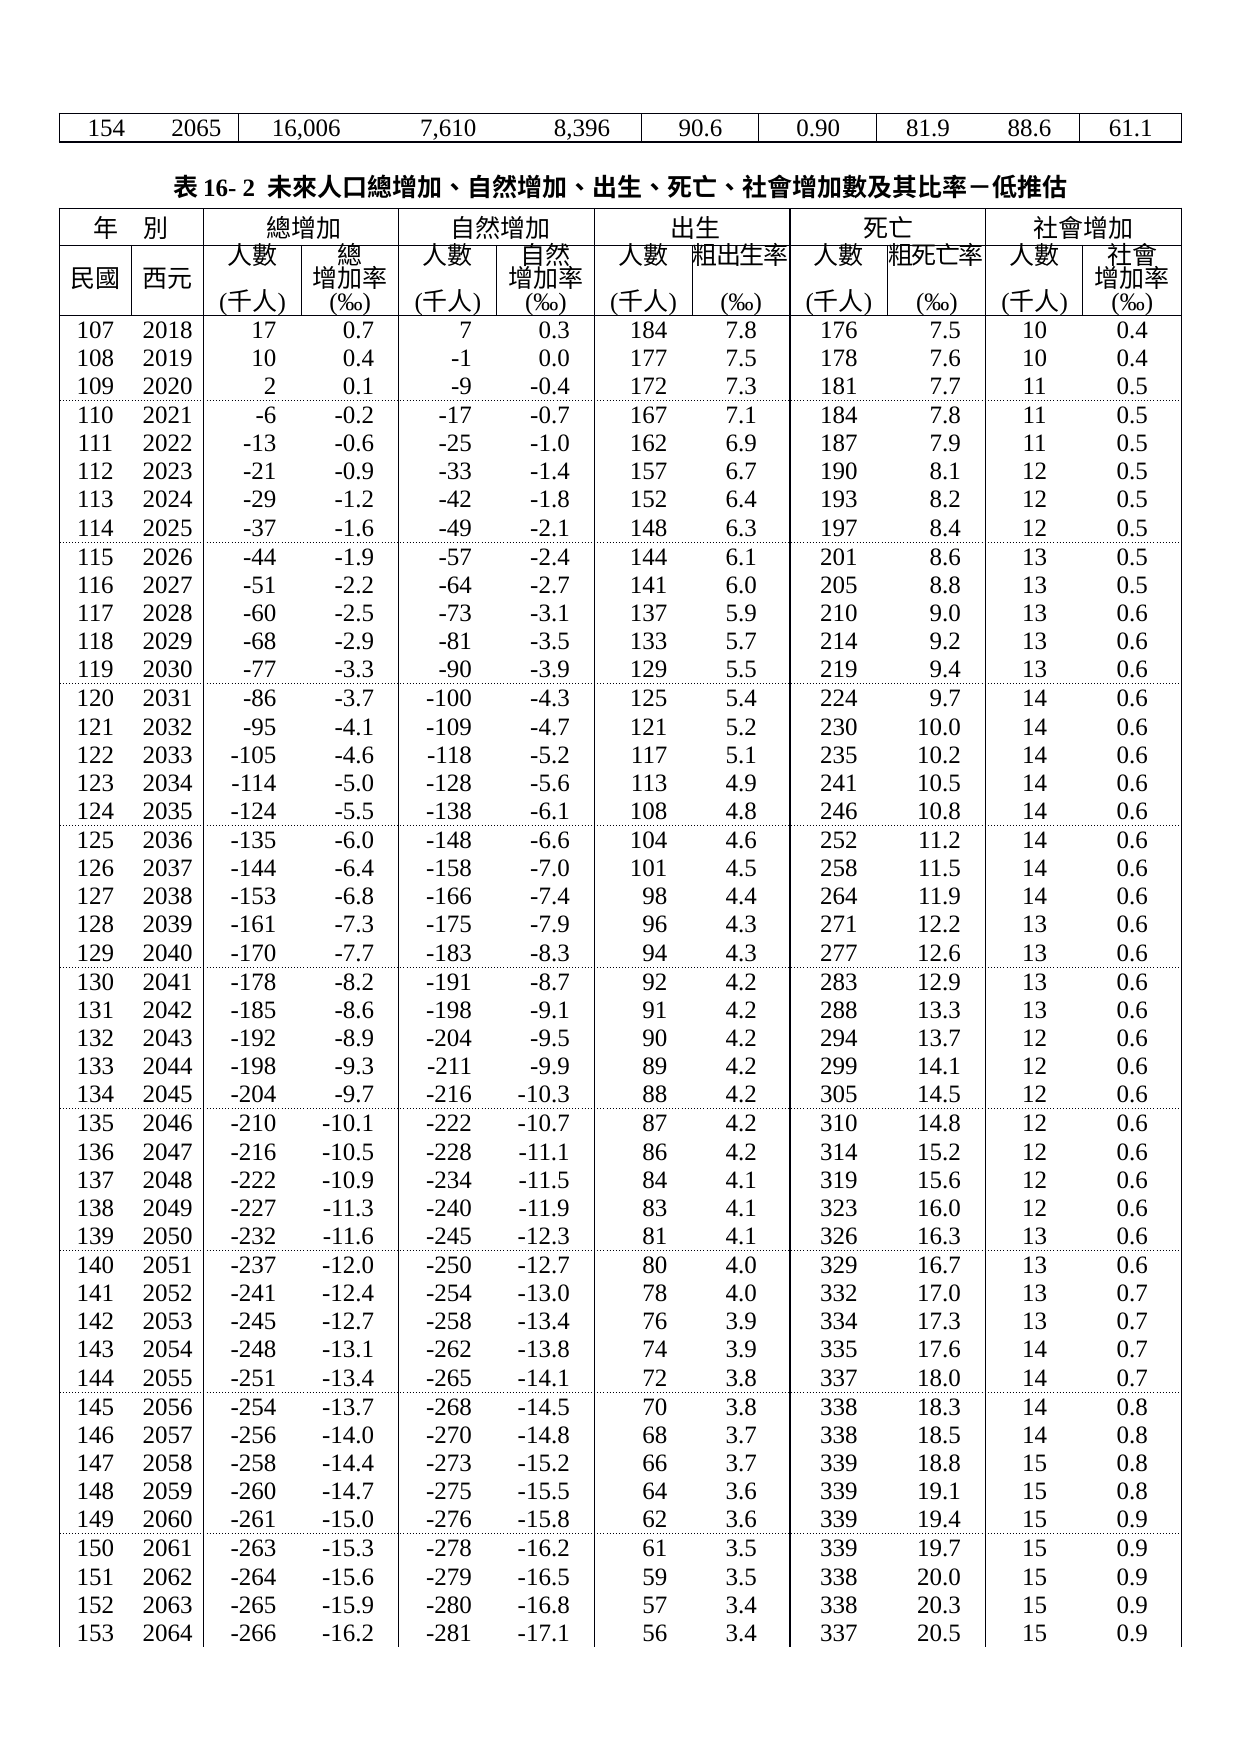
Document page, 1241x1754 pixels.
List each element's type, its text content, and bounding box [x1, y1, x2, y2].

table_cell 人數 (千人) [986, 246, 1082, 314]
table_cell 3.8 [692, 1364, 789, 1392]
table_cell 13 [986, 1279, 1083, 1307]
table_cell 197 [791, 514, 887, 542]
table_cell 56 [595, 1619, 692, 1647]
table_cell 7,610 [373, 114, 507, 141]
table_cell 4.3 [692, 939, 789, 967]
table_cell 2022 [131, 429, 203, 457]
table_cell 0.7 [1083, 1279, 1181, 1307]
table_cell 12.6 [888, 939, 985, 967]
table_cell 0.6 [1083, 1166, 1181, 1194]
table_cell 0.6 [1083, 1024, 1181, 1052]
table_cell 305 [791, 1080, 887, 1108]
table_cell 83 [595, 1194, 692, 1222]
table_cell -14.8 [497, 1421, 594, 1449]
table_cell 115 [60, 542, 131, 571]
table_cell 19.7 [888, 1533, 985, 1562]
table_cell 15 [986, 1563, 1083, 1591]
table_cell 0.6 [1083, 1108, 1181, 1137]
table_cell -100 [399, 683, 497, 712]
table_cell 2038 [131, 882, 203, 910]
table_cell 0.7 [1083, 1307, 1181, 1335]
table_cell 94 [595, 939, 692, 967]
table_cell 0.6 [1083, 939, 1181, 967]
table_cell 11.9 [888, 882, 985, 910]
table_cell -17 [399, 400, 497, 429]
table_cell 117 [60, 599, 131, 627]
table_cell 119 [60, 655, 131, 683]
table_cell 113 [595, 769, 692, 797]
table_cell 88 [595, 1080, 692, 1108]
table_cell 153 [60, 1619, 131, 1647]
table_cell 80 [595, 1250, 692, 1279]
table_cell 4.9 [692, 769, 789, 797]
table_cell -11.5 [497, 1166, 594, 1194]
table_cell -2.1 [497, 514, 594, 542]
table_cell -245 [204, 1307, 301, 1335]
table_cell -10.9 [301, 1166, 398, 1194]
table_cell 2040 [131, 939, 203, 967]
table_cell 5.4 [692, 683, 789, 712]
table_cell -15.2 [497, 1449, 594, 1477]
table_cell -11.9 [497, 1194, 594, 1222]
table_cell 12 [986, 1138, 1083, 1166]
table_cell -44 [204, 542, 301, 571]
table_cell -2.7 [497, 571, 594, 599]
table_cell 294 [791, 1024, 887, 1052]
table_cell 0.1 [301, 372, 398, 400]
table_cell 0.90 [759, 114, 876, 141]
table_cell 118 [60, 627, 131, 655]
table_cell 人數 (千人) [595, 246, 692, 314]
table_cell 17.6 [888, 1335, 985, 1363]
table_cell 3.6 [692, 1477, 789, 1505]
table_cell -13.4 [301, 1364, 398, 1392]
table_cell 3.5 [692, 1563, 789, 1591]
table_cell -9.7 [301, 1080, 398, 1108]
table_cell 16.0 [888, 1194, 985, 1222]
table_cell 3.8 [692, 1392, 789, 1421]
table_cell -10.5 [301, 1138, 398, 1166]
table_cell -263 [204, 1533, 301, 1562]
table_cell 339 [791, 1477, 887, 1505]
table_cell 147 [60, 1449, 131, 1477]
table_cell 334 [791, 1307, 887, 1335]
table_cell 120 [60, 683, 131, 712]
table_cell -262 [399, 1335, 497, 1363]
table_cell 252 [791, 825, 887, 854]
table_cell 11.5 [888, 854, 985, 882]
table_cell -12.3 [497, 1222, 594, 1250]
table_cell 2051 [131, 1250, 203, 1279]
table_cell 139 [60, 1222, 131, 1250]
table_cell -279 [399, 1563, 497, 1591]
table_cell 76 [595, 1307, 692, 1335]
table_cell 13 [986, 1250, 1083, 1279]
table_cell 16,006 [239, 114, 373, 141]
table_cell -254 [399, 1279, 497, 1307]
table_header 年 別 [60, 209, 203, 245]
table_cell 117 [595, 741, 692, 769]
table_cell -6 [204, 400, 301, 429]
table_cell 133 [595, 627, 692, 655]
table_cell 81 [595, 1222, 692, 1250]
table_cell -192 [204, 1024, 301, 1052]
table_cell 2034 [131, 769, 203, 797]
table_cell -81 [399, 627, 497, 655]
table_cell -237 [204, 1250, 301, 1279]
table_cell 146 [60, 1421, 131, 1449]
table_cell 15 [986, 1449, 1083, 1477]
table_cell 2058 [131, 1449, 203, 1477]
table_cell 132 [60, 1024, 131, 1052]
table_cell 4.2 [692, 1138, 789, 1166]
table_cell 14 [986, 825, 1083, 854]
table_cell -2.9 [301, 627, 398, 655]
table_cell 14 [986, 882, 1083, 910]
table_cell -1.4 [497, 457, 594, 485]
table_cell -222 [204, 1166, 301, 1194]
table_cell -278 [399, 1533, 497, 1562]
table_cell 12 [986, 1194, 1083, 1222]
table_cell 4.3 [692, 910, 789, 938]
table_cell 2042 [131, 996, 203, 1024]
table_cell 264 [791, 882, 887, 910]
table_cell 0.5 [1083, 514, 1181, 542]
table_cell -144 [204, 854, 301, 882]
table_cell 2023 [131, 457, 203, 485]
table_cell 2056 [131, 1392, 203, 1421]
table_cell 125 [60, 825, 131, 854]
table_cell 310 [791, 1108, 887, 1137]
table_cell 7.5 [888, 316, 985, 344]
table_cell 230 [791, 713, 887, 741]
table_cell 140 [60, 1250, 131, 1279]
table_cell 0.6 [1083, 769, 1181, 797]
table_cell 8.2 [888, 485, 985, 513]
table_cell 224 [791, 683, 887, 712]
table_cell 319 [791, 1166, 887, 1194]
table_cell 0.6 [1083, 1052, 1181, 1080]
table_cell 8,396 [507, 114, 641, 141]
table_cell 136 [60, 1138, 131, 1166]
table_cell 10 [204, 344, 301, 372]
table_cell -2.2 [301, 571, 398, 599]
table_cell 15 [986, 1591, 1083, 1619]
table_cell 人數 (千人) [791, 246, 887, 314]
table_cell -5.5 [301, 797, 398, 825]
table_cell 2035 [131, 797, 203, 825]
table_cell 2024 [131, 485, 203, 513]
table_cell -4.3 [497, 683, 594, 712]
table_cell -5.2 [497, 741, 594, 769]
table_cell 4.1 [692, 1166, 789, 1194]
table_cell 14 [986, 1335, 1083, 1363]
table_cell -5.6 [497, 769, 594, 797]
table_cell 338 [791, 1563, 887, 1591]
table_cell 0.6 [1083, 683, 1181, 712]
table_cell 16.3 [888, 1222, 985, 1250]
table_cell -161 [204, 910, 301, 938]
table_cell -14.7 [301, 1477, 398, 1505]
table_cell 7.8 [888, 400, 985, 429]
table_cell 20.3 [888, 1591, 985, 1619]
table_cell 2059 [131, 1477, 203, 1505]
table_cell -7.0 [497, 854, 594, 882]
table_cell -3.5 [497, 627, 594, 655]
table_cell 210 [791, 599, 887, 627]
table_cell 2 [204, 372, 301, 400]
table_cell 14 [986, 1364, 1083, 1392]
table_cell 2032 [131, 713, 203, 741]
table_cell -170 [204, 939, 301, 967]
table_cell 167 [595, 400, 692, 429]
table_cell 7.6 [888, 344, 985, 372]
table_cell 2047 [131, 1138, 203, 1166]
table_cell 2064 [131, 1619, 203, 1647]
table_cell -6.1 [497, 797, 594, 825]
table_cell -258 [399, 1307, 497, 1335]
table_cell 138 [60, 1194, 131, 1222]
table_cell -13.4 [497, 1307, 594, 1335]
table_cell -8.2 [301, 967, 398, 996]
table_cell 10.5 [888, 769, 985, 797]
table_cell -7.4 [497, 882, 594, 910]
table_cell 57 [595, 1591, 692, 1619]
table_cell 2027 [131, 571, 203, 599]
table_cell -15.5 [497, 1477, 594, 1505]
table_cell 2063 [131, 1591, 203, 1619]
table_cell 332 [791, 1279, 887, 1307]
table_cell 2054 [131, 1335, 203, 1363]
table_cell 205 [791, 571, 887, 599]
table_cell 11 [986, 372, 1083, 400]
table_cell 338 [791, 1421, 887, 1449]
table_cell -15.3 [301, 1533, 398, 1562]
table_cell 15 [986, 1505, 1083, 1533]
table_cell -14.0 [301, 1421, 398, 1449]
table_cell 0.6 [1083, 713, 1181, 741]
table_cell 17.0 [888, 1279, 985, 1307]
table_cell 3.9 [692, 1307, 789, 1335]
table_cell 17 [204, 316, 301, 344]
table_cell 2020 [131, 372, 203, 400]
table_cell -251 [204, 1364, 301, 1392]
table_cell 19.4 [888, 1505, 985, 1533]
table_cell 329 [791, 1250, 887, 1279]
table_cell 0.6 [1083, 599, 1181, 627]
table_cell 19.1 [888, 1477, 985, 1505]
table_cell -1.8 [497, 485, 594, 513]
table_cell 20.0 [888, 1563, 985, 1591]
table_header 總增加 [204, 209, 398, 245]
table_cell -10.1 [301, 1108, 398, 1137]
table_header 自然增加 [399, 209, 594, 245]
table_cell 0.7 [1083, 1335, 1181, 1363]
table_cell 157 [595, 457, 692, 485]
table_cell -1.9 [301, 542, 398, 571]
table_cell 4.4 [692, 882, 789, 910]
table_cell -204 [204, 1080, 301, 1108]
table_cell 7.1 [692, 400, 789, 429]
table_cell 2043 [131, 1024, 203, 1052]
table_cell 7.8 [692, 316, 789, 344]
table_cell 339 [791, 1449, 887, 1477]
table_cell 15 [986, 1533, 1083, 1562]
table_cell 4.2 [692, 967, 789, 996]
table_cell 91 [595, 996, 692, 1024]
table_cell 74 [595, 1335, 692, 1363]
table_cell 粗死亡率 (‰) [888, 246, 985, 314]
table_cell -166 [399, 882, 497, 910]
table_cell 92 [595, 967, 692, 996]
table_cell 2031 [131, 683, 203, 712]
table_cell 0.6 [1083, 1250, 1181, 1279]
table_cell -6.4 [301, 854, 398, 882]
table_cell 162 [595, 429, 692, 457]
table_cell -280 [399, 1591, 497, 1619]
table_cell -0.6 [301, 429, 398, 457]
table_cell 3.7 [692, 1449, 789, 1477]
table_cell 181 [791, 372, 887, 400]
table_cell -14.5 [497, 1392, 594, 1421]
table_cell -29 [204, 485, 301, 513]
table_cell 152 [595, 485, 692, 513]
table_cell -3.7 [301, 683, 398, 712]
table_cell -13.7 [301, 1392, 398, 1421]
table_cell 2021 [131, 400, 203, 429]
table_cell -204 [399, 1024, 497, 1052]
table_cell -16.2 [497, 1533, 594, 1562]
table_cell 2052 [131, 1279, 203, 1307]
table_cell 2019 [131, 344, 203, 372]
table_cell 7.7 [888, 372, 985, 400]
table_cell 241 [791, 769, 887, 797]
table_cell -1 [399, 344, 497, 372]
table_cell 112 [60, 457, 131, 485]
table_cell -248 [204, 1335, 301, 1363]
table_cell -8.3 [497, 939, 594, 967]
table_cell 64 [595, 1477, 692, 1505]
table_cell 2053 [131, 1307, 203, 1335]
table_cell -245 [399, 1222, 497, 1250]
table_cell 150 [60, 1533, 131, 1562]
table_cell 9.0 [888, 599, 985, 627]
table_cell 15.6 [888, 1166, 985, 1194]
table_cell 148 [595, 514, 692, 542]
table_cell -124 [204, 797, 301, 825]
table_cell 12 [986, 1024, 1083, 1052]
table_cell 2062 [131, 1563, 203, 1591]
table_cell 0.6 [1083, 996, 1181, 1024]
table_cell 128 [60, 910, 131, 938]
table_cell -11.1 [497, 1138, 594, 1166]
table_cell -222 [399, 1108, 497, 1137]
table_cell 124 [60, 797, 131, 825]
table_cell 0.9 [1083, 1563, 1181, 1591]
table_cell -114 [204, 769, 301, 797]
table_cell -13.8 [497, 1335, 594, 1363]
table_cell 2057 [131, 1421, 203, 1449]
table_cell -135 [204, 825, 301, 854]
table_cell 2045 [131, 1080, 203, 1108]
table_cell 自然 增加率 (‰) [497, 246, 594, 314]
table_cell 88.6 [978, 114, 1079, 141]
table_cell 134 [60, 1080, 131, 1108]
table_cell 7 [399, 316, 497, 344]
table_cell -12.7 [497, 1250, 594, 1279]
table_cell 6.9 [692, 429, 789, 457]
table_cell 13 [986, 1222, 1083, 1250]
table_cell -12.7 [301, 1307, 398, 1335]
table_cell 10 [986, 316, 1083, 344]
table_cell 3.5 [692, 1533, 789, 1562]
table_cell 12 [986, 514, 1083, 542]
table_cell 13 [986, 1307, 1083, 1335]
table_cell -95 [204, 713, 301, 741]
table_cell 0.8 [1083, 1392, 1181, 1421]
table_cell 民國 [60, 246, 131, 314]
table_cell 0.6 [1083, 1222, 1181, 1250]
table_cell -12.0 [301, 1250, 398, 1279]
table_cell 235 [791, 741, 887, 769]
table_cell 108 [60, 344, 131, 372]
table_cell -14.1 [497, 1364, 594, 1392]
table_cell 17.3 [888, 1307, 985, 1335]
table_cell 4.2 [692, 1024, 789, 1052]
table_cell -64 [399, 571, 497, 599]
table_cell 90.6 [642, 114, 758, 141]
table_cell 6.0 [692, 571, 789, 599]
table_cell 總 增加率 (‰) [302, 246, 398, 314]
table_cell 78 [595, 1279, 692, 1307]
table_cell -216 [204, 1138, 301, 1166]
table_cell 3.7 [692, 1421, 789, 1449]
table_cell 11 [986, 400, 1083, 429]
table_cell -9.9 [497, 1052, 594, 1080]
table_cell -128 [399, 769, 497, 797]
table_cell 68 [595, 1421, 692, 1449]
table_cell 粗出生率 (‰) [693, 246, 789, 314]
table_cell 12 [986, 485, 1083, 513]
table_cell 338 [791, 1392, 887, 1421]
table_cell -21 [204, 457, 301, 485]
table_cell 337 [791, 1364, 887, 1392]
table_cell -68 [204, 627, 301, 655]
table_cell -90 [399, 655, 497, 683]
table_cell 14 [986, 1421, 1083, 1449]
table_cell -9 [399, 372, 497, 400]
table_cell 101 [595, 854, 692, 882]
table_cell -12.4 [301, 1279, 398, 1307]
table_cell 13 [986, 571, 1083, 599]
table_cell 13 [986, 939, 1083, 967]
table_cell 137 [60, 1166, 131, 1194]
table_cell 323 [791, 1194, 887, 1222]
table_cell -77 [204, 655, 301, 683]
table_cell 59 [595, 1563, 692, 1591]
table_cell -148 [399, 825, 497, 854]
table_cell 2060 [131, 1505, 203, 1533]
table_cell 12 [986, 457, 1083, 485]
table_cell 6.1 [692, 542, 789, 571]
table_cell -11.6 [301, 1222, 398, 1250]
table_cell 125 [595, 683, 692, 712]
table_cell 0.5 [1083, 571, 1181, 599]
table_cell 11.2 [888, 825, 985, 854]
table_cell 6.3 [692, 514, 789, 542]
table_cell -191 [399, 967, 497, 996]
table_cell 104 [595, 825, 692, 854]
table_cell 4.1 [692, 1222, 789, 1250]
table_cell -210 [204, 1108, 301, 1137]
table_cell 129 [60, 939, 131, 967]
table_cell -216 [399, 1080, 497, 1108]
table_cell -4.6 [301, 741, 398, 769]
table_cell 14.8 [888, 1108, 985, 1137]
table_cell 0.9 [1083, 1505, 1181, 1533]
table_cell 2033 [131, 741, 203, 769]
table_cell -8.9 [301, 1024, 398, 1052]
table_cell -2.4 [497, 542, 594, 571]
table_cell 0.6 [1083, 1194, 1181, 1222]
table_cell -49 [399, 514, 497, 542]
table_cell 184 [791, 400, 887, 429]
table_cell -60 [204, 599, 301, 627]
table_cell 2037 [131, 854, 203, 882]
table_cell 178 [791, 344, 887, 372]
table_header 社會增加 [986, 209, 1181, 245]
table_cell -7.3 [301, 910, 398, 938]
table_cell 144 [595, 542, 692, 571]
table_cell 121 [60, 713, 131, 741]
table_cell 9.2 [888, 627, 985, 655]
table_cell 0.4 [1083, 316, 1181, 344]
table_cell 123 [60, 769, 131, 797]
table_cell 13 [986, 996, 1083, 1024]
table_cell 14 [986, 713, 1083, 741]
table_cell 127 [60, 882, 131, 910]
table_cell -2.5 [301, 599, 398, 627]
table_cell 2041 [131, 967, 203, 996]
table_cell 0.6 [1083, 825, 1181, 854]
table_cell 2055 [131, 1364, 203, 1392]
table_cell 121 [595, 713, 692, 741]
table_cell 18.5 [888, 1421, 985, 1449]
table_cell -42 [399, 485, 497, 513]
table_cell -4.7 [497, 713, 594, 741]
table_cell -254 [204, 1392, 301, 1421]
table_cell 2025 [131, 514, 203, 542]
table_cell 6.7 [692, 457, 789, 485]
table_cell -13.0 [497, 1279, 594, 1307]
table_cell 277 [791, 939, 887, 967]
table_cell -268 [399, 1392, 497, 1421]
table_cell -0.4 [497, 372, 594, 400]
table_cell 137 [595, 599, 692, 627]
table_cell 84 [595, 1166, 692, 1194]
table_cell 111 [60, 429, 131, 457]
table_cell -3.9 [497, 655, 594, 683]
table_cell 0.6 [1083, 655, 1181, 683]
table_cell -15.8 [497, 1505, 594, 1533]
table_cell -266 [204, 1619, 301, 1647]
table_cell 4.2 [692, 1080, 789, 1108]
table_cell -11.3 [301, 1194, 398, 1222]
table_cell -4.1 [301, 713, 398, 741]
table_cell 2036 [131, 825, 203, 854]
table_cell 15 [986, 1477, 1083, 1505]
table_cell 18.8 [888, 1449, 985, 1477]
table_cell 4.2 [692, 1052, 789, 1080]
table_cell -138 [399, 797, 497, 825]
table_cell 187 [791, 429, 887, 457]
table_cell 4.1 [692, 1194, 789, 1222]
table_cell 13.3 [888, 996, 985, 1024]
table_cell 339 [791, 1533, 887, 1562]
table_cell 81.9 [877, 114, 978, 141]
table_cell 13 [986, 910, 1083, 938]
table_cell 8.4 [888, 514, 985, 542]
table_cell 337 [791, 1619, 887, 1647]
table_cell 0.9 [1083, 1619, 1181, 1647]
table_cell -211 [399, 1052, 497, 1080]
table_cell 10.0 [888, 713, 985, 741]
table_cell -105 [204, 741, 301, 769]
table_cell 0.4 [1083, 344, 1181, 372]
table_cell 130 [60, 967, 131, 996]
table_cell 2061 [131, 1533, 203, 1562]
table_cell -16.8 [497, 1591, 594, 1619]
table_cell -0.7 [497, 400, 594, 429]
table_cell 184 [595, 316, 692, 344]
table_cell 0.6 [1083, 1138, 1181, 1166]
table_cell 0.7 [301, 316, 398, 344]
table_cell 116 [60, 571, 131, 599]
table_cell 20.5 [888, 1619, 985, 1647]
table_cell 2044 [131, 1052, 203, 1080]
table_cell 314 [791, 1138, 887, 1166]
table_cell 15 [986, 1619, 1083, 1647]
table_cell 0.4 [301, 344, 398, 372]
table_cell -273 [399, 1449, 497, 1477]
table_cell 87 [595, 1108, 692, 1137]
table_cell 2039 [131, 910, 203, 938]
table_cell -232 [204, 1222, 301, 1250]
table_cell -8.6 [301, 996, 398, 1024]
table_cell -1.2 [301, 485, 398, 513]
table_cell -261 [204, 1505, 301, 1533]
table_cell 283 [791, 967, 887, 996]
table_cell 214 [791, 627, 887, 655]
table_cell 8.1 [888, 457, 985, 485]
table_cell 122 [60, 741, 131, 769]
table_cell 2050 [131, 1222, 203, 1250]
table_cell 4.6 [692, 825, 789, 854]
table_cell 12 [986, 1080, 1083, 1108]
table_cell -270 [399, 1421, 497, 1449]
table_cell 14 [986, 854, 1083, 882]
table_cell -3.1 [497, 599, 594, 627]
table_cell 5.1 [692, 741, 789, 769]
table_cell -250 [399, 1250, 497, 1279]
table_cell 135 [60, 1108, 131, 1137]
table_cell 12.2 [888, 910, 985, 938]
table_cell 7.9 [888, 429, 985, 457]
table_cell 2046 [131, 1108, 203, 1137]
table_cell -0.9 [301, 457, 398, 485]
table_cell 172 [595, 372, 692, 400]
table_cell -240 [399, 1194, 497, 1222]
table_cell -228 [399, 1138, 497, 1166]
table_cell 110 [60, 400, 131, 429]
table_cell 13 [986, 542, 1083, 571]
table_cell 12 [986, 1052, 1083, 1080]
table_cell 0.9 [1083, 1591, 1181, 1619]
table_cell 14.5 [888, 1080, 985, 1108]
table_cell 14 [986, 1392, 1083, 1421]
table_cell 0.6 [1083, 1080, 1181, 1108]
table_cell 148 [60, 1477, 131, 1505]
table_cell -9.3 [301, 1052, 398, 1080]
table_cell 0.0 [497, 344, 594, 372]
table_header 出生 [595, 209, 789, 245]
table_cell 62 [595, 1505, 692, 1533]
table_cell 299 [791, 1052, 887, 1080]
table_cell -0.2 [301, 400, 398, 429]
table_cell 201 [791, 542, 887, 571]
table_cell -3.3 [301, 655, 398, 683]
table_cell -256 [204, 1421, 301, 1449]
table_cell 98 [595, 882, 692, 910]
table_cell 0.6 [1083, 854, 1181, 882]
table_cell -13 [204, 429, 301, 457]
table_cell 70 [595, 1392, 692, 1421]
table_cell -227 [204, 1194, 301, 1222]
table_cell 10 [986, 344, 1083, 372]
table_cell 7.5 [692, 344, 789, 372]
table_cell 13 [986, 627, 1083, 655]
table_cell 0.5 [1083, 429, 1181, 457]
table_cell 4.5 [692, 854, 789, 882]
text 表16- 2 未來人口總增加、自然增加、出生、死亡、社會增加數及其比率－低推估 [59, 167, 1181, 204]
table_cell -198 [204, 1052, 301, 1080]
table_cell -51 [204, 571, 301, 599]
table_cell 5.5 [692, 655, 789, 683]
table_cell -10.7 [497, 1108, 594, 1137]
table_cell -8.7 [497, 967, 594, 996]
table_cell 14.1 [888, 1052, 985, 1080]
table_cell 0.8 [1083, 1449, 1181, 1477]
table_cell -185 [204, 996, 301, 1024]
table_cell -109 [399, 713, 497, 741]
table_cell -37 [204, 514, 301, 542]
table_cell 2018 [131, 316, 203, 344]
table_cell 2028 [131, 599, 203, 627]
table_cell -234 [399, 1166, 497, 1194]
table_cell 7.3 [692, 372, 789, 400]
table_cell -153 [204, 882, 301, 910]
table_cell 141 [595, 571, 692, 599]
table_cell 2065 [153, 114, 238, 141]
table_cell 2026 [131, 542, 203, 571]
table_cell 288 [791, 996, 887, 1024]
table_cell 190 [791, 457, 887, 485]
table_cell -1.0 [497, 429, 594, 457]
table_cell 142 [60, 1307, 131, 1335]
table_cell -57 [399, 542, 497, 571]
table_cell 14 [986, 741, 1083, 769]
table_header 死亡 [791, 209, 985, 245]
table_cell 5.9 [692, 599, 789, 627]
table_cell -7.7 [301, 939, 398, 967]
table_cell 0.5 [1083, 457, 1181, 485]
table_cell -265 [204, 1591, 301, 1619]
table_cell -16.2 [301, 1619, 398, 1647]
table_cell 3.4 [692, 1619, 789, 1647]
table_cell 176 [791, 316, 887, 344]
table_cell 人數 (千人) [399, 246, 496, 314]
table_cell 0.6 [1083, 967, 1181, 996]
table_cell -178 [204, 967, 301, 996]
table_cell 4.2 [692, 1108, 789, 1137]
table_cell 人數 (千人) [204, 246, 301, 314]
table_cell -15.0 [301, 1505, 398, 1533]
table_cell -9.5 [497, 1024, 594, 1052]
table_cell 0.5 [1083, 485, 1181, 513]
table_cell -258 [204, 1449, 301, 1477]
table_cell 18.0 [888, 1364, 985, 1392]
table_cell -15.9 [301, 1591, 398, 1619]
table_cell 12.9 [888, 967, 985, 996]
table_cell 271 [791, 910, 887, 938]
table_cell 4.0 [692, 1279, 789, 1307]
table_cell 144 [60, 1364, 131, 1392]
table_cell 11 [986, 429, 1083, 457]
table_cell 0.8 [1083, 1477, 1181, 1505]
table_cell 61.1 [1080, 114, 1181, 141]
table_cell -158 [399, 854, 497, 882]
table_cell 8.6 [888, 542, 985, 571]
table_cell 129 [595, 655, 692, 683]
table_cell 4.0 [692, 1250, 789, 1279]
table_cell 10.8 [888, 797, 985, 825]
table_cell 3.9 [692, 1335, 789, 1363]
table_cell 154 [60, 114, 153, 141]
table_cell 2030 [131, 655, 203, 683]
table_cell 61 [595, 1533, 692, 1562]
table_cell 西元 [132, 246, 203, 314]
table_cell 12 [986, 1166, 1083, 1194]
table_cell 0.5 [1083, 372, 1181, 400]
table_cell 151 [60, 1563, 131, 1591]
table_cell -5.0 [301, 769, 398, 797]
table_cell 339 [791, 1505, 887, 1533]
table_cell -33 [399, 457, 497, 485]
table_cell 338 [791, 1591, 887, 1619]
table_cell -265 [399, 1364, 497, 1392]
table_cell 0.9 [1083, 1533, 1181, 1562]
table_cell -1.6 [301, 514, 398, 542]
table_cell -10.3 [497, 1080, 594, 1108]
table_cell 145 [60, 1392, 131, 1421]
table_cell 107 [60, 316, 131, 344]
table_cell 3.6 [692, 1505, 789, 1533]
table_cell 18.3 [888, 1392, 985, 1421]
table_cell 141 [60, 1279, 131, 1307]
table_cell -73 [399, 599, 497, 627]
table_cell 89 [595, 1052, 692, 1080]
table_cell 0.5 [1083, 400, 1181, 429]
table_cell -118 [399, 741, 497, 769]
table_cell 13 [986, 967, 1083, 996]
table_cell 86 [595, 1138, 692, 1166]
table_cell -264 [204, 1563, 301, 1591]
table_cell -86 [204, 683, 301, 712]
table_cell 2029 [131, 627, 203, 655]
table_cell 4.8 [692, 797, 789, 825]
table_cell 5.2 [692, 713, 789, 741]
table_cell 0.6 [1083, 910, 1181, 938]
table_cell 335 [791, 1335, 887, 1363]
table_cell -175 [399, 910, 497, 938]
table_cell 14 [986, 683, 1083, 712]
table_cell -6.6 [497, 825, 594, 854]
table_cell 131 [60, 996, 131, 1024]
table_cell 6.4 [692, 485, 789, 513]
table_cell -7.9 [497, 910, 594, 938]
table_cell 9.7 [888, 683, 985, 712]
table_cell 114 [60, 514, 131, 542]
table_cell 152 [60, 1591, 131, 1619]
table_cell -281 [399, 1619, 497, 1647]
table_cell -6.0 [301, 825, 398, 854]
table_cell 4.2 [692, 996, 789, 1024]
table_cell 13.7 [888, 1024, 985, 1052]
table_cell 66 [595, 1449, 692, 1477]
table_cell 2048 [131, 1166, 203, 1194]
table_cell 96 [595, 910, 692, 938]
table_cell 15.2 [888, 1138, 985, 1166]
table_cell 12 [986, 1108, 1083, 1137]
table_cell 0.6 [1083, 797, 1181, 825]
table_cell 133 [60, 1052, 131, 1080]
table_cell 0.5 [1083, 542, 1181, 571]
table_cell -276 [399, 1505, 497, 1533]
table_cell 2049 [131, 1194, 203, 1222]
table_cell -260 [204, 1477, 301, 1505]
table_cell 社會 增加率 (‰) [1083, 246, 1181, 314]
table_cell 219 [791, 655, 887, 683]
table_cell -17.1 [497, 1619, 594, 1647]
table_cell 72 [595, 1364, 692, 1392]
table_cell 149 [60, 1505, 131, 1533]
table_cell -13.1 [301, 1335, 398, 1363]
table_cell -14.4 [301, 1449, 398, 1477]
table_cell 0.8 [1083, 1421, 1181, 1449]
table_cell 16.7 [888, 1250, 985, 1279]
table_cell -16.5 [497, 1563, 594, 1591]
table_cell 193 [791, 485, 887, 513]
table_cell 0.7 [1083, 1364, 1181, 1392]
table_cell -15.6 [301, 1563, 398, 1591]
table_cell 0.6 [1083, 741, 1181, 769]
table_cell 143 [60, 1335, 131, 1363]
table_cell -275 [399, 1477, 497, 1505]
table_cell 13 [986, 655, 1083, 683]
table_cell -183 [399, 939, 497, 967]
table_cell 246 [791, 797, 887, 825]
table_cell 8.8 [888, 571, 985, 599]
table_cell 177 [595, 344, 692, 372]
table_cell 14 [986, 769, 1083, 797]
table_cell 10.2 [888, 741, 985, 769]
table_cell 126 [60, 854, 131, 882]
table_cell -198 [399, 996, 497, 1024]
table_cell 0.3 [497, 316, 594, 344]
table_cell 109 [60, 372, 131, 400]
table_cell 326 [791, 1222, 887, 1250]
table_cell 9.4 [888, 655, 985, 683]
table_cell -241 [204, 1279, 301, 1307]
table_cell 258 [791, 854, 887, 882]
table_cell -9.1 [497, 996, 594, 1024]
table_cell 108 [595, 797, 692, 825]
table_cell 14 [986, 797, 1083, 825]
table_cell 3.4 [692, 1591, 789, 1619]
table_cell 5.7 [692, 627, 789, 655]
table_cell -6.8 [301, 882, 398, 910]
table_cell 113 [60, 485, 131, 513]
table_cell 13 [986, 599, 1083, 627]
table_cell -25 [399, 429, 497, 457]
table_cell 0.6 [1083, 627, 1181, 655]
table_cell 0.6 [1083, 882, 1181, 910]
table_cell 90 [595, 1024, 692, 1052]
